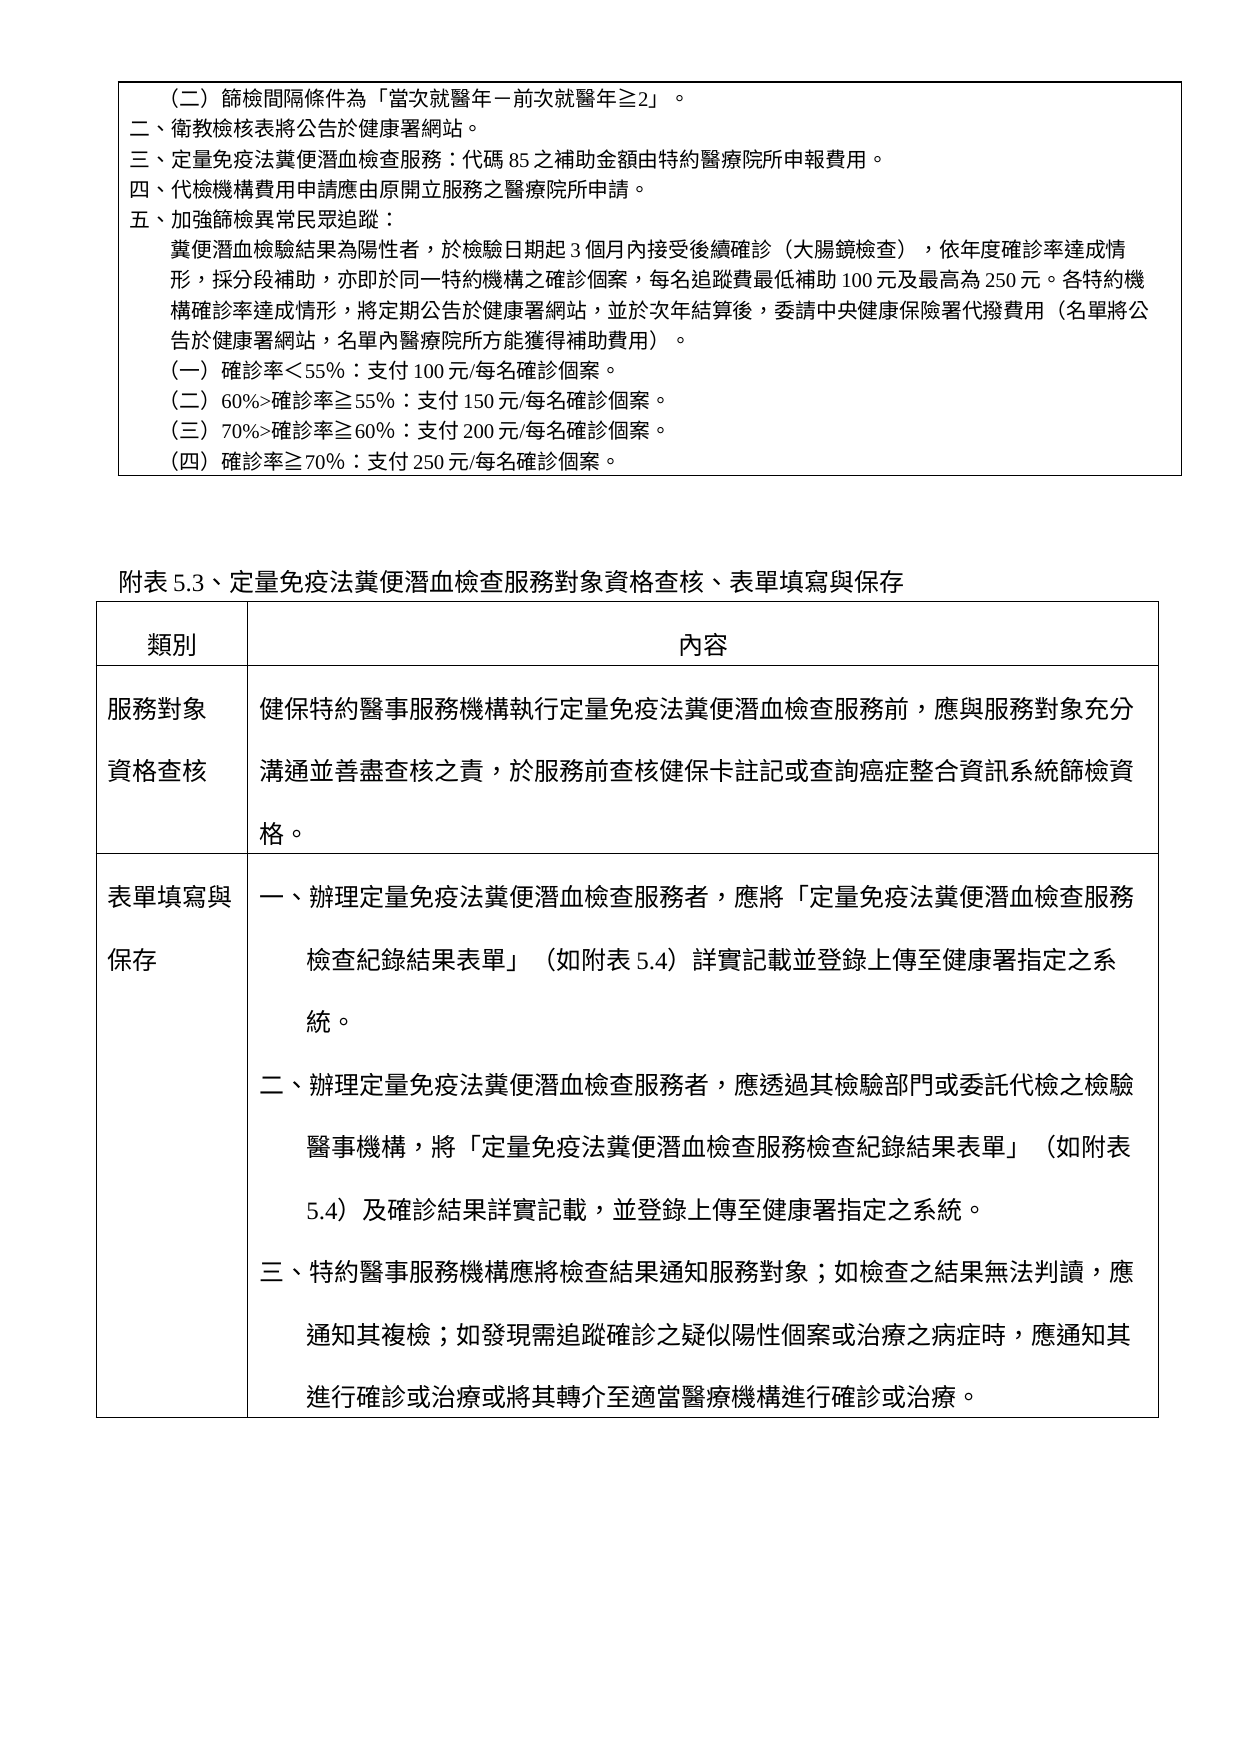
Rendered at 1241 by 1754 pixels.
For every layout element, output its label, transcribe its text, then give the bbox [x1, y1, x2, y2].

table_cell 健保特約醫事服務機構執行定量免疫法糞便潛血檢查服務前，應與服務對象充分溝通並善盡查核之責，於服務前查核健保卡註記或查詢癌症整合資訊系統篩檢資格。 [248, 666, 1158, 853]
table_cell 表單填寫與保存 [97, 854, 247, 1417]
table_cell （二）篩檢間隔條件為「當次就醫年－前次就醫年≧2」。 二、衛教檢核表將公告於健康署網站。 三、定量免疫法糞便潛血檢查服務：代碼85之補助金額由特約醫療院所申報費用。 四、代檢機構費用申請應由原開立服務之醫療院所申請。 五、加強篩檢異常民眾追蹤： 糞便潛血檢驗結果為陽性者，於檢驗日期起3個月內接受後續確診（大腸鏡檢查），依年度確診率達成情形，採分段補助，亦即於同一特約機構之確診個案，每名追蹤費最低補助100元及最高為250元。各特約機構確診率達成情形，將定期公告於健康署網站，並於次年結算後，委請中央健康保險署代撥費用（名單將公告於健康署網站，名單內醫療院所方能獲得補助費用）。 （一）確診率＜55％：支付100元/每名確診個案。 （二）60%>確診率≧55％：支付150元/每名確診個案。 （三）70%>確診率≧60％：支付200元/每名確診個案。 （四）確診率≧70％：支付250元/每名確診個案。 [119, 83, 1181, 475]
table_header 內容 [248, 602, 1158, 665]
table_header 類別 [97, 602, 247, 665]
table_cell 服務對象 資格查核 [97, 666, 247, 853]
text 附表5.3、定量免疫法糞便潛血檢查服務對象資格查核、表單填寫與保存 [118, 539, 1137, 601]
table_cell 一、辦理定量免疫法糞便潛血檢查服務者，應將「定量免疫法糞便潛血檢查服務檢查紀錄結果表單」（如附表5.4）詳實記載並登錄上傳至健康署指定之系統。 二、辦理定量免疫法糞便潛血檢查服務者，應透過其檢驗部門或委託代檢之檢驗醫事機構，將「定量免疫法糞便潛血檢查服務檢查紀錄結果表單」（如附表5.4）及確診結果詳實記載，並登錄上傳至健康署指定之系統。 三、特約醫事服務機構應將檢查結果通知服務對象；如檢查之結果無法判讀，應通知其複檢；如發現需追蹤確診之疑似陽性個案或治療之病症時，應通知其進行確診或治療或將其轉介至適當醫療機構進行確診或治療。 [248, 854, 1158, 1417]
